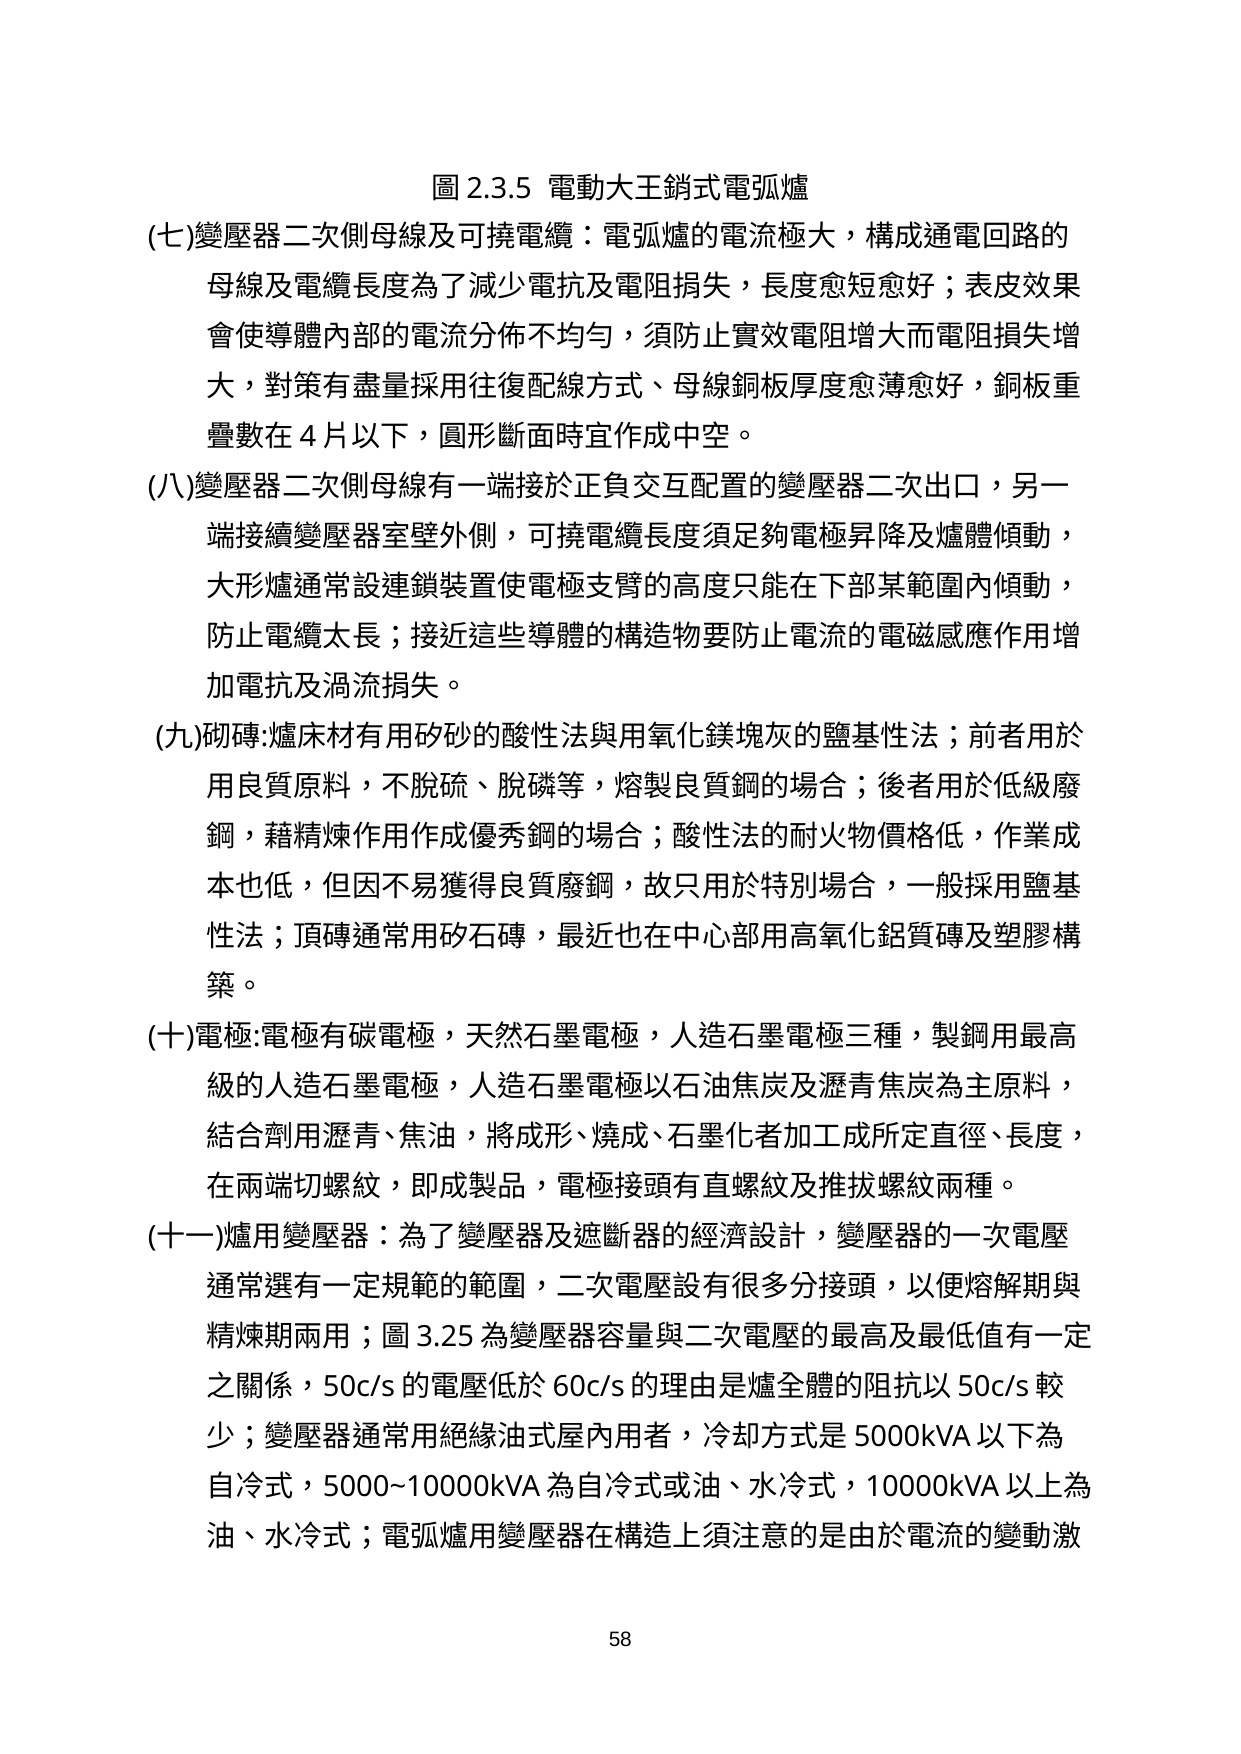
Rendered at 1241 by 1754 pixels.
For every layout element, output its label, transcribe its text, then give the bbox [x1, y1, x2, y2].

text (十)電極:電極有碳電極，天然石墨電極，人造石墨電極三種，製鋼用最高級的人造石墨電極，人造石墨電極以石油焦炭及瀝青焦炭為主原料，結合劑用瀝青、焦油，將成形、燒成、石墨化者加工成所定直徑、長度，在兩端切螺紋，即成製品，電極接頭有直螺紋及推拔螺紋兩種。 [148, 1007, 1092, 1207]
text (十一)爐用變壓器：為了變壓器及遮斷器的經濟設計，變壓器的一次電壓通常選有一定規範的範圍，二次電壓設有很多分接頭，以便熔解期與精煉期兩用；圖3.25為變壓器容量與二次電壓的最高及最低值有一定之關係，50c/s的電壓低於60c/s的理由是爐全體的阻抗以50c/s較少；變壓器通常用絕緣油式屋內用者，冷却方式是5000kVA以下為自冷式，5000~10000kVA為自冷式或油、水冷式，10000kVA以上為油、水冷式；電弧爐用變壓器在構造上須注意的是由於電流的變動激 [148, 1207, 1092, 1557]
text (九)砌磚:爐床材有用矽砂的酸性法與用氧化鎂塊灰的鹽基性法；前者用於用良質原料，不脫硫、脫磷等，熔製良質鋼的場合；後者用於低級廢鋼，藉精煉作用作成優秀鋼的場合；酸性法的耐火物價格低，作業成本也低，但因不易獲得良質廢鋼，故只用於特別場合，一般採用鹽基性法；頂磚通常用矽石磚，最近也在中心部用高氧化鋁質磚及塑膠構築。 [148, 707, 1092, 1007]
text (七)變壓器二次側母線及可撓電纜：電弧爐的電流極大，構成通電回路的母線及電纜長度為了減少電抗及電阻捐失，長度愈短愈好；表皮效果會使導體內部的電流分佈不均勻，須防止實效電阻增大而電阻損失增大，對策有盡量採用往復配線方式、母線銅板厚度愈薄愈好，銅板重疊數在4片以下，圓形斷面時宜作成中空。 [148, 207, 1092, 457]
text (八)變壓器二次側母線有一端接於正負交互配置的變壓器二次出口，另一端接續變壓器室壁外側，可撓電纜長度須足夠電極昇降及爐體傾動，大形爐通常設連鎖裝置使電極支臂的高度只能在下部某範圍內傾動，防止電纜太長；接近這些導體的構造物要防止電流的電磁感應作用增加電抗及渦流捐失。 [148, 457, 1092, 707]
text 圖2.3.5 電動大王銷式電弧爐 [148, 164, 1092, 207]
